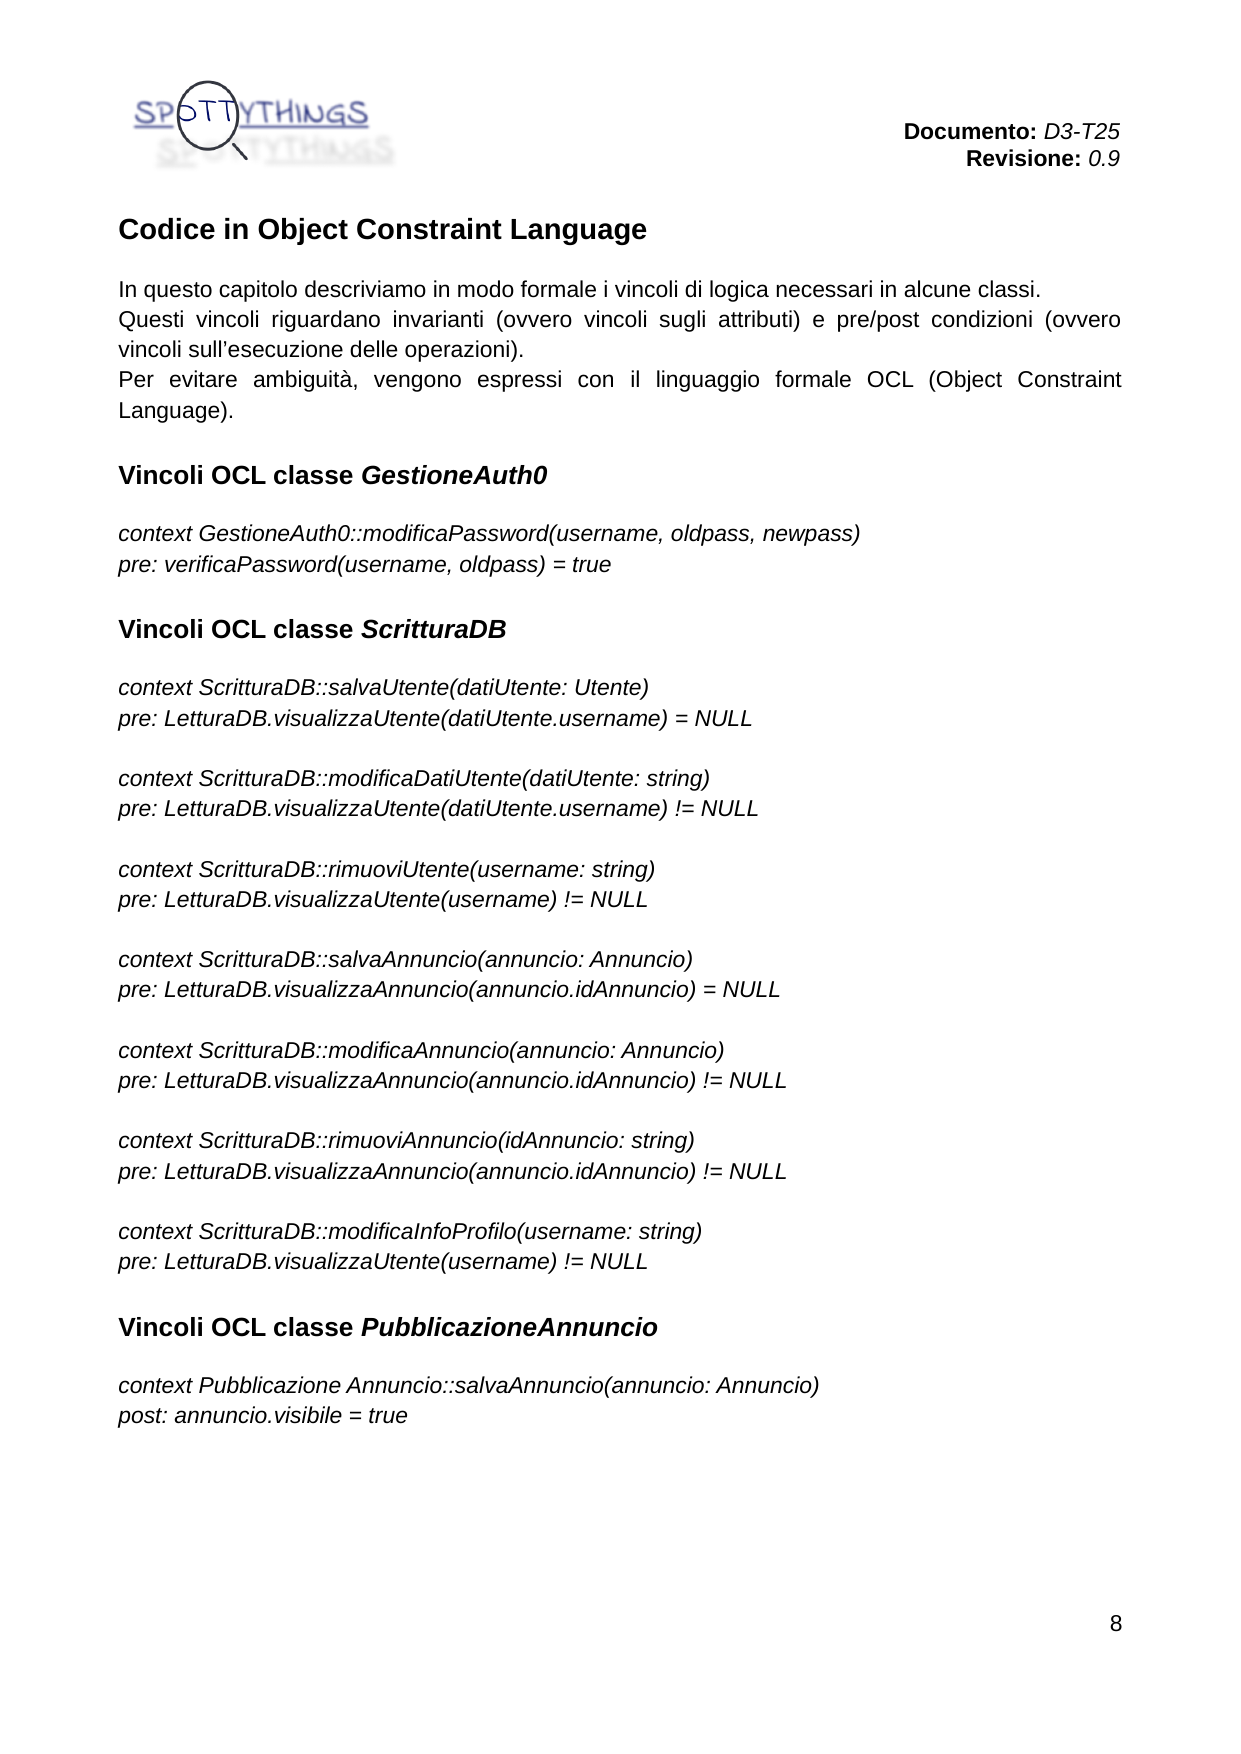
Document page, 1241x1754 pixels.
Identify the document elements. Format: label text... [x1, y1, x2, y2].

text context ScritturaDB::modificaInfoProfilo(username: string) [118, 1218, 1122, 1244]
text context Pubblicazione Annuncio::salvaAnnuncio(annuncio: Annuncio) [118, 1372, 1122, 1398]
text context ScritturaDB::modificaDatiUtente(datiUtente: string) [118, 765, 1122, 791]
text pre: LetturaDB.visualizzaAnnuncio(annuncio.idAnnuncio) = NULL [118, 976, 1122, 1003]
text pre: LetturaDB.visualizzaAnnuncio(annuncio.idAnnuncio) != NULL [118, 1067, 1122, 1093]
text pre: LetturaDB.visualizzaUtente(username) != NULL [118, 886, 1122, 912]
subtitle Vincoli OCL classe PubblicazioneAnnuncio [118, 1312, 1122, 1342]
text context ScritturaDB::salvaAnnuncio(annuncio: Annuncio) [118, 946, 1122, 973]
text context ScritturaDB::rimuoviUtente(username: string) [118, 856, 1122, 882]
subtitle Vincoli OCL classe ScritturaDB [118, 614, 1122, 644]
text post: annuncio.visibile = true [118, 1402, 1122, 1429]
text context ScritturaDB::rimuoviAnnuncio(idAnnuncio: string) [118, 1127, 1122, 1154]
picture [123, 73, 399, 187]
text context ScritturaDB::salvaUtente(datiUtente: Utente) [118, 674, 1122, 701]
text context ScritturaDB::modificaAnnuncio(annuncio: Annuncio) [118, 1037, 1122, 1063]
text pre: LetturaDB.visualizzaUtente(datiUtente.username) != NULL [118, 795, 1122, 822]
text context GestioneAuth0::modificaPassword(username, oldpass, newpass) [118, 520, 1122, 547]
text In questo capitolo descriviamo in modo formale i vincoli di logica necessari in alcune classi. [118, 276, 1122, 302]
text pre: LetturaDB.visualizzaAnnuncio(annuncio.idAnnuncio) != NULL [118, 1158, 1122, 1184]
text Questi vincoli riguardano invarianti (ovvero vincoli sugli attributi) e pre/post condizioni (ovvero vincoli sull’esecuzione delle operazioni). [118, 306, 1122, 363]
text pre: LetturaDB.visualizzaUtente(datiUtente.username) = NULL [118, 704, 1122, 731]
subtitle Codice in Object Constraint Language [118, 212, 1122, 246]
text Per evitare ambiguità, vengono espressi con il linguaggio formale OCL (Object Constraint Language). [118, 366, 1122, 423]
subtitle Vincoli OCL classe GestioneAuth0 [118, 460, 1122, 490]
text pre: verificaPassword(username, oldpass) = true [118, 551, 1122, 577]
text pre: LetturaDB.visualizzaUtente(username) != NULL [118, 1248, 1122, 1275]
